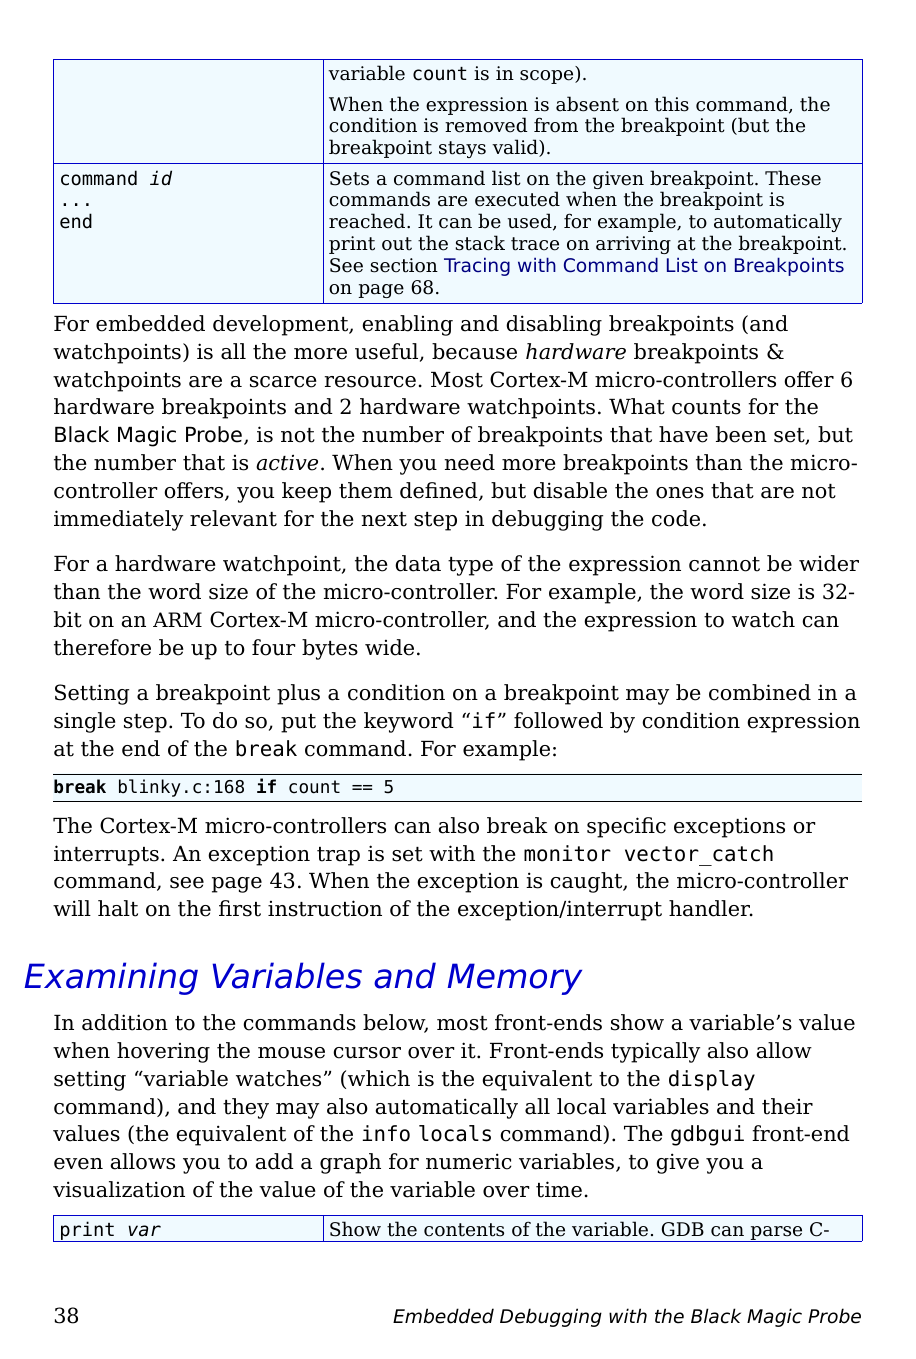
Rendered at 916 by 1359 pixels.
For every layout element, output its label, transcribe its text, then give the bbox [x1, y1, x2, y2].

text For embedded development, enabling and disabling breakpoints (and watchpoints) is all the more useful, because hardware breakpoints & watchpoints are a scarce resource. Most Cortex-M micro-controllers offer 6 hardware breakpoints and 2 hardware watchpoints. What counts for the Black Magic Probe, is not the number of breakpoints that have been set, but the number that is active. When you need more breakpoints than the micro-controller offers, you keep them defined, but disable the ones that are not immediately relevant for the next step in debugging the code. [53, 312, 862, 531]
table_cell [54, 60, 323, 163]
table_header Show the contents of the variable. GDB can parse C- [324, 1216, 862, 1241]
table_header print var [54, 1216, 323, 1241]
table_cell Sets a command list on the given breakpoint. These commands are executed when the breakpoint is reached. It can be used, for example, to automatically print out the stack trace on arriving at the breakpoint. See section Tracing with Command List on Breakpoints on page 67. [324, 164, 862, 303]
text break blinky.c:168 if count == 5 [53, 775, 862, 801]
text Setting a breakpoint plus a condition on a breakpoint may be combined in a single step. To do so, put the keyword “if” followed by condition expression at the end of the break command. For example: [53, 681, 862, 761]
text For a hardware watchpoint, the data type of the expression cannot be wider than the word size of the micro-controller. For example, the word size is 32-bit on an ARM Cortex-M micro-controller, and the expression to watch can therefore be up to four bytes wide. [53, 552, 862, 660]
text In addition to the commands below, most front-ends show a variable’s value when hovering the mouse cursor over it. Front-ends typically also allow setting “variable watches” (which is the equivalent to the display command), and they may also automatically all local variables and their values (the equivalent of the info locals command). The gdbgui front-end even allows you to add a graph for numeric variables, to give you a visualization of the value of the variable over time. [53, 1011, 862, 1202]
subtitle Examining Variables and Memory [24, 958, 862, 996]
text The Cortex-M micro-controllers can also break on specific exceptions or interrupts. An exception trap is set with the monitor vector_catch command, see page 43. When the exception is caught, the micro-controller will halt on the first instruction of the exception/interrupt handler. [53, 814, 862, 922]
table_cell command id ... end [54, 164, 323, 303]
table_cell variable count is in scope). When the expression is absent on this command, the condition is removed from the breakpoint (but the breakpoint stays valid). [324, 60, 862, 163]
